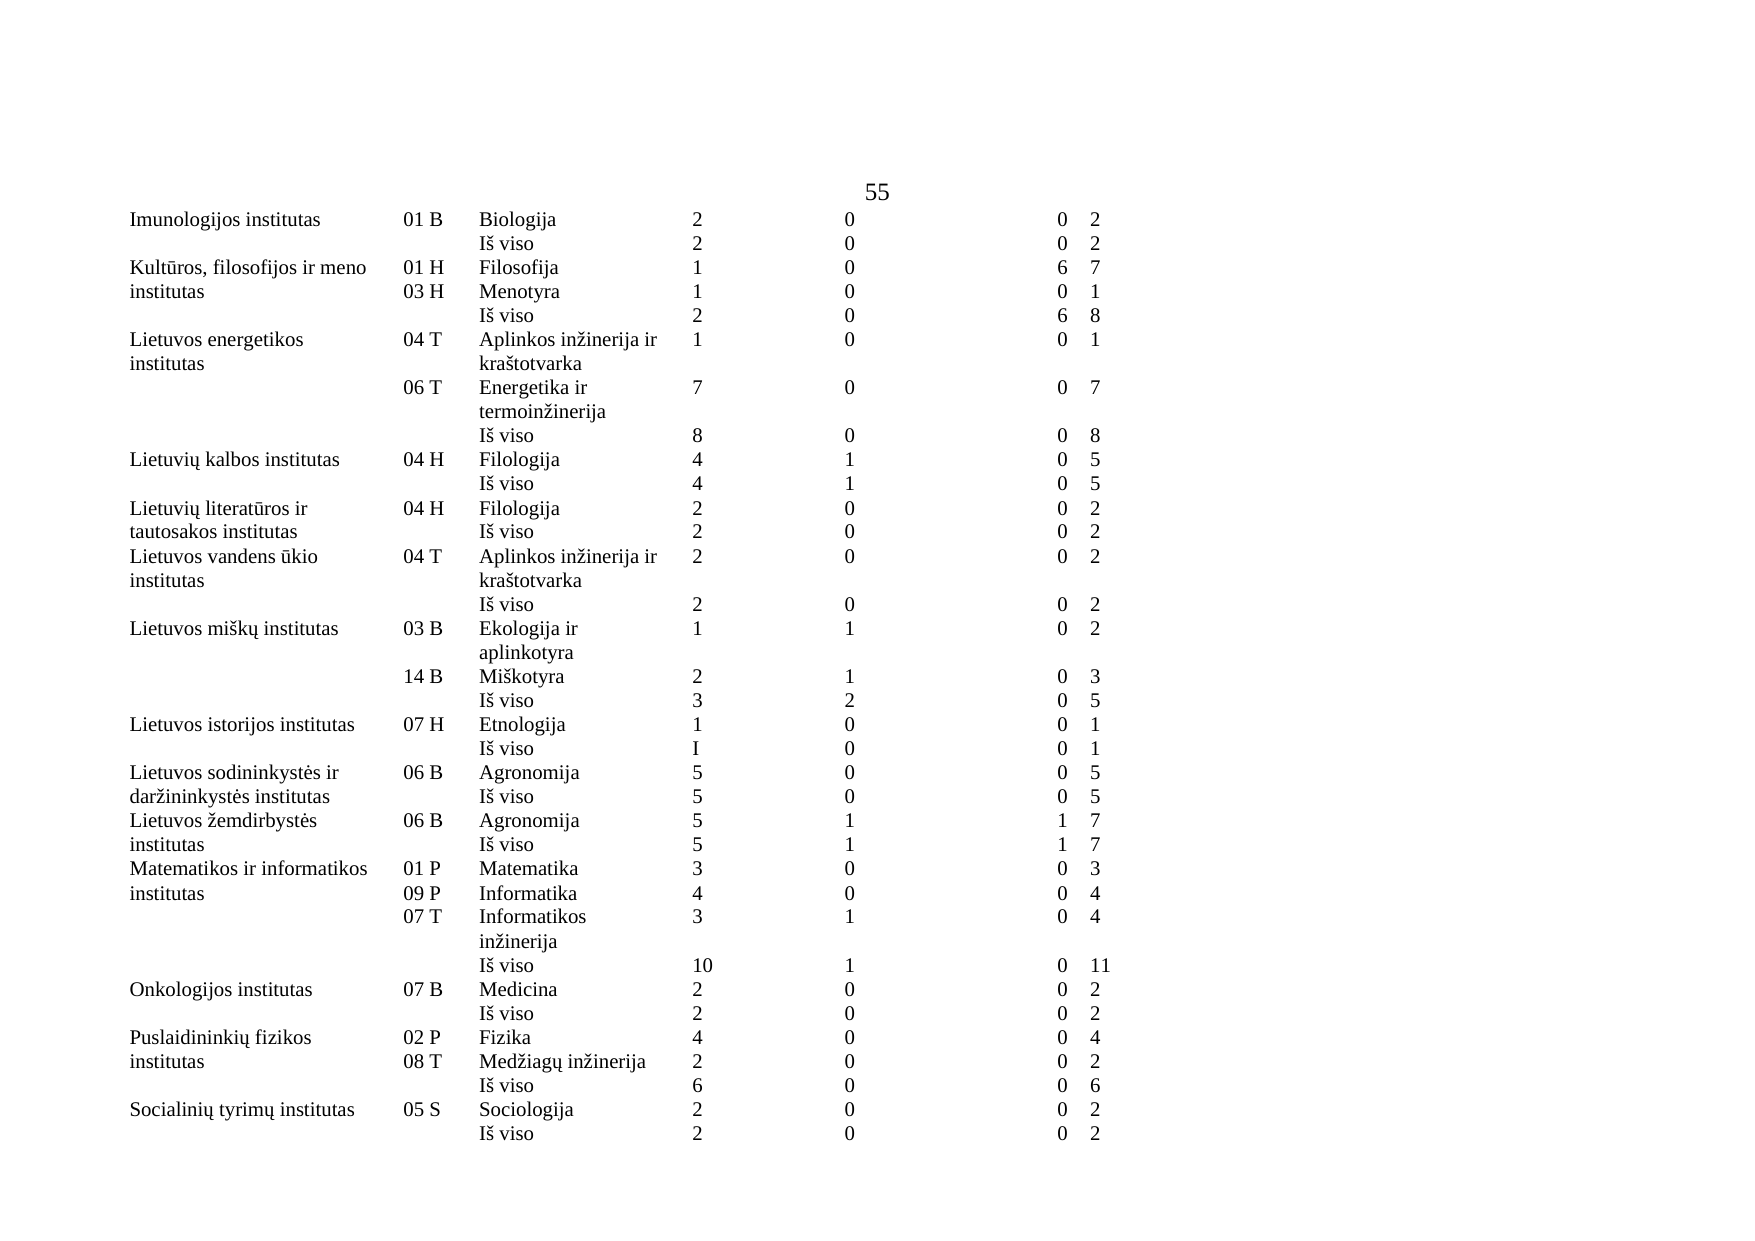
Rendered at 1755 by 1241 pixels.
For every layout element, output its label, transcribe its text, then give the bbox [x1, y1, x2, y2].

table_cell 2 [681, 1049, 833, 1073]
table_cell Lietuvos vandens ūkio institutas [118, 544, 392, 616]
table_cell 5 [1079, 688, 1122, 712]
table_cell 5 [681, 832, 833, 856]
table_cell 2 [681, 544, 833, 592]
table_cell 6 [1079, 1073, 1122, 1097]
table_cell 2 [681, 207, 833, 231]
table_cell 0 [1046, 905, 1079, 953]
table_cell 1 [681, 616, 833, 664]
table_cell 1 [681, 712, 833, 736]
table_cell Menotyra [468, 279, 681, 303]
table_cell 7 [681, 375, 833, 423]
table_cell 0 [1046, 1097, 1079, 1121]
table_cell Iš viso [468, 832, 681, 856]
table_cell 1 [833, 664, 1046, 688]
table_cell Agronomija [468, 760, 681, 784]
table_cell Iš viso [468, 736, 681, 760]
table_cell 04 H [392, 447, 468, 471]
table_cell 0 [1046, 977, 1079, 1001]
table_cell 2 [681, 303, 833, 327]
table_cell 4 [681, 1025, 833, 1049]
table_cell 4 [681, 447, 833, 471]
table_cell 4 [681, 471, 833, 495]
table_cell Informatika [468, 880, 681, 904]
table_cell 10 [681, 953, 833, 977]
table_cell 1 [1079, 327, 1122, 375]
table_cell 0 [1046, 1049, 1079, 1073]
table_cell [392, 688, 468, 712]
table_cell [392, 953, 468, 977]
table_cell Miškotyra [468, 664, 681, 688]
table_cell 3 [681, 688, 833, 712]
table_cell 1 [1079, 712, 1122, 736]
table_cell Iš viso [468, 231, 681, 255]
table_cell Puslaidininkių fizikos institutas [118, 1025, 392, 1097]
table_cell 03 H [392, 279, 468, 303]
table_cell 0 [1046, 423, 1079, 447]
table_cell 0 [833, 375, 1046, 423]
table_cell 0 [833, 520, 1046, 543]
table_cell [392, 471, 468, 495]
table_cell 05 S [392, 1097, 468, 1121]
table_cell [392, 231, 468, 255]
table_cell 0 [1046, 279, 1079, 303]
table_cell 0 [1046, 760, 1079, 784]
table_cell 2 [681, 592, 833, 616]
table_cell 0 [833, 231, 1046, 255]
table_cell 0 [833, 255, 1046, 279]
table_cell 06 T [392, 375, 468, 423]
table_cell Aplinkos inžinerija ir kraštotvarka [468, 327, 681, 375]
table_cell [392, 1001, 468, 1025]
table_cell 0 [833, 856, 1046, 880]
table_cell 0 [1046, 1025, 1079, 1049]
table_cell Informatikos inžinerija [468, 905, 681, 953]
table_cell 2 [1079, 1049, 1122, 1073]
table_cell Lietuvos žemdirbystės institutas [118, 808, 392, 856]
table_cell 0 [1046, 207, 1079, 231]
table_cell 2 [1079, 207, 1122, 231]
table_cell [392, 736, 468, 760]
table_cell [392, 520, 468, 543]
table_cell 2 [681, 664, 833, 688]
table_cell 0 [833, 207, 1046, 231]
table_cell 0 [1046, 1073, 1079, 1097]
table_cell 04 T [392, 327, 468, 375]
table_cell 0 [833, 423, 1046, 447]
table_cell 04 H [392, 495, 468, 519]
table_cell Lietuvos istorijos institutas [118, 712, 392, 760]
table_cell 3 [1079, 664, 1122, 688]
table_cell 0 [833, 495, 1046, 519]
table_cell Iš viso [468, 1073, 681, 1097]
table_cell 1 [1046, 808, 1079, 832]
table_cell Biologija [468, 207, 681, 231]
table_cell [392, 592, 468, 616]
table_cell 0 [1046, 664, 1079, 688]
table_cell 6 [1046, 255, 1079, 279]
table_cell Iš viso [468, 1121, 681, 1145]
table_cell 3 [681, 856, 833, 880]
table_cell Ekologija ir aplinkotyra [468, 616, 681, 664]
table_cell Filosofija [468, 255, 681, 279]
table_cell 0 [833, 279, 1046, 303]
table_cell [392, 1073, 468, 1097]
table_cell Lietuvos sodininkystės ir daržininkystės institutas [118, 760, 392, 808]
table_cell 1 [1079, 736, 1122, 760]
table_cell Iš viso [468, 520, 681, 543]
table_cell Onkologijos institutas [118, 977, 392, 1025]
table_cell 01 H [392, 255, 468, 279]
table_cell [392, 832, 468, 856]
table_cell 0 [1046, 231, 1079, 255]
table_cell 08 T [392, 1049, 468, 1073]
table_cell 2 [1079, 977, 1122, 1001]
table_cell 0 [1046, 712, 1079, 736]
table_cell 0 [1046, 784, 1079, 808]
table_cell 2 [1079, 1121, 1122, 1145]
table_cell Matematika [468, 856, 681, 880]
table_cell 0 [833, 592, 1046, 616]
table_cell 6 [1046, 303, 1079, 327]
table_cell 6 [681, 1073, 833, 1097]
table_cell 8 [1079, 423, 1122, 447]
table_cell 1 [681, 327, 833, 375]
table_cell 07 T [392, 905, 468, 953]
table_cell 4 [1079, 880, 1122, 904]
table_cell 5 [1079, 447, 1122, 471]
table_cell Iš viso [468, 592, 681, 616]
table_cell 0 [1046, 616, 1079, 664]
table_cell 2 [1079, 544, 1122, 592]
table_cell 2 [681, 1001, 833, 1025]
table_cell 2 [681, 495, 833, 519]
table_cell 0 [1046, 736, 1079, 760]
table_cell 4 [1079, 1025, 1122, 1049]
table_cell Filologija [468, 495, 681, 519]
table_cell [392, 423, 468, 447]
table_cell 1 [681, 255, 833, 279]
table_cell Imunologijos institutas [118, 207, 392, 255]
table_cell 03 B [392, 616, 468, 664]
table_cell Iš viso [468, 784, 681, 808]
table_cell Etnologija [468, 712, 681, 736]
table_cell 0 [1046, 327, 1079, 375]
table_cell 06 B [392, 808, 468, 832]
table_cell 0 [1046, 688, 1079, 712]
table_cell 1 [833, 905, 1046, 953]
table_cell [392, 303, 468, 327]
table_cell 0 [1046, 592, 1079, 616]
table_cell 8 [1079, 303, 1122, 327]
table_cell Iš viso [468, 423, 681, 447]
table_cell 0 [833, 1121, 1046, 1145]
table_cell 2 [681, 977, 833, 1001]
table_cell Lietuvos miškų institutas [118, 616, 392, 712]
table_cell Fizika [468, 1025, 681, 1049]
table_cell 5 [681, 760, 833, 784]
table_cell 5 [1079, 784, 1122, 808]
table_cell 0 [833, 784, 1046, 808]
table_cell 2 [1079, 1001, 1122, 1025]
table_cell 0 [1046, 856, 1079, 880]
table_cell 1 [681, 279, 833, 303]
table_cell 0 [833, 1001, 1046, 1025]
table_cell 1 [833, 808, 1046, 832]
table_cell 7 [1079, 375, 1122, 423]
table_cell 2 [681, 231, 833, 255]
table_cell 11 [1079, 953, 1122, 977]
table_cell 0 [833, 880, 1046, 904]
table_cell 0 [1046, 1121, 1079, 1145]
table_cell 0 [833, 1097, 1046, 1121]
table_cell 3 [1079, 856, 1122, 880]
table_cell 8 [681, 423, 833, 447]
table_cell 4 [1079, 905, 1122, 953]
table_cell Iš viso [468, 688, 681, 712]
table_cell Medžiagų inžinerija [468, 1049, 681, 1073]
table_cell 5 [1079, 471, 1122, 495]
table_cell Medicina [468, 977, 681, 1001]
table_cell Energetika ir termoinžinerija [468, 375, 681, 423]
table_cell 5 [1079, 760, 1122, 784]
table_cell [392, 1121, 468, 1145]
table_cell Kultūros, filosofijos ir meno institutas [118, 255, 392, 327]
table_cell 0 [1046, 953, 1079, 977]
table_cell 1 [833, 832, 1046, 856]
table_cell 1 [833, 471, 1046, 495]
table_cell Agronomija [468, 808, 681, 832]
table_cell 5 [681, 784, 833, 808]
table_cell 1 [833, 447, 1046, 471]
table_cell 2 [681, 1121, 833, 1145]
table_cell I [681, 736, 833, 760]
table_cell 0 [1046, 471, 1079, 495]
table_cell Matematikos ir informatikos institutas [118, 856, 392, 977]
table_cell 2 [1079, 231, 1122, 255]
table_cell 0 [1046, 447, 1079, 471]
table_cell 2 [1079, 495, 1122, 519]
table_cell 4 [681, 880, 833, 904]
table_cell 0 [833, 327, 1046, 375]
table_cell 2 [833, 688, 1046, 712]
table_cell 0 [1046, 520, 1079, 543]
table_cell 09 P [392, 880, 468, 904]
table_cell 07 H [392, 712, 468, 736]
table_cell Filologija [468, 447, 681, 471]
table_cell 0 [1046, 544, 1079, 592]
table_cell 04 T [392, 544, 468, 592]
table_cell 0 [833, 1073, 1046, 1097]
table_cell Socialinių tyrimų institutas [118, 1097, 392, 1145]
table_cell 3 [681, 905, 833, 953]
table_cell Iš viso [468, 471, 681, 495]
table_cell 14 B [392, 664, 468, 688]
table_cell 0 [833, 977, 1046, 1001]
table_cell Lietuvos energetikos institutas [118, 327, 392, 447]
table_cell 2 [681, 520, 833, 543]
table_cell 2 [1079, 1097, 1122, 1121]
table_cell 0 [833, 712, 1046, 736]
table_cell 0 [1046, 375, 1079, 423]
table_cell 1 [833, 953, 1046, 977]
table_cell 01 B [392, 207, 468, 231]
table_cell 2 [681, 1097, 833, 1121]
table_cell 1 [833, 616, 1046, 664]
table_cell 0 [833, 544, 1046, 592]
table_cell 1 [1079, 279, 1122, 303]
table_cell 0 [833, 303, 1046, 327]
table_cell 0 [1046, 495, 1079, 519]
table_cell Iš viso [468, 303, 681, 327]
table_cell 07 B [392, 977, 468, 1001]
table_cell 7 [1079, 832, 1122, 856]
table_cell 0 [833, 1049, 1046, 1073]
table_cell [392, 784, 468, 808]
table_cell Aplinkos inžinerija ir kraštotvarka [468, 544, 681, 592]
table_cell Lietuvių kalbos institutas [118, 447, 392, 495]
table_cell 7 [1079, 808, 1122, 832]
table_cell 5 [681, 808, 833, 832]
table_cell 0 [833, 760, 1046, 784]
table_cell 2 [1079, 616, 1122, 664]
table_cell 2 [1079, 592, 1122, 616]
table_cell 2 [1079, 520, 1122, 543]
table_cell 0 [833, 1025, 1046, 1049]
table_cell Lietuvių literatūros ir tautosakos institutas [118, 495, 392, 543]
table_cell Iš viso [468, 953, 681, 977]
table_cell 1 [1046, 832, 1079, 856]
table_cell 0 [1046, 880, 1079, 904]
table_cell 06 B [392, 760, 468, 784]
table_cell 01 P [392, 856, 468, 880]
table_cell 7 [1079, 255, 1122, 279]
table_cell 02 P [392, 1025, 468, 1049]
table_cell Sociologija [468, 1097, 681, 1121]
table_cell Iš viso [468, 1001, 681, 1025]
table_cell 0 [833, 736, 1046, 760]
table_cell 0 [1046, 1001, 1079, 1025]
